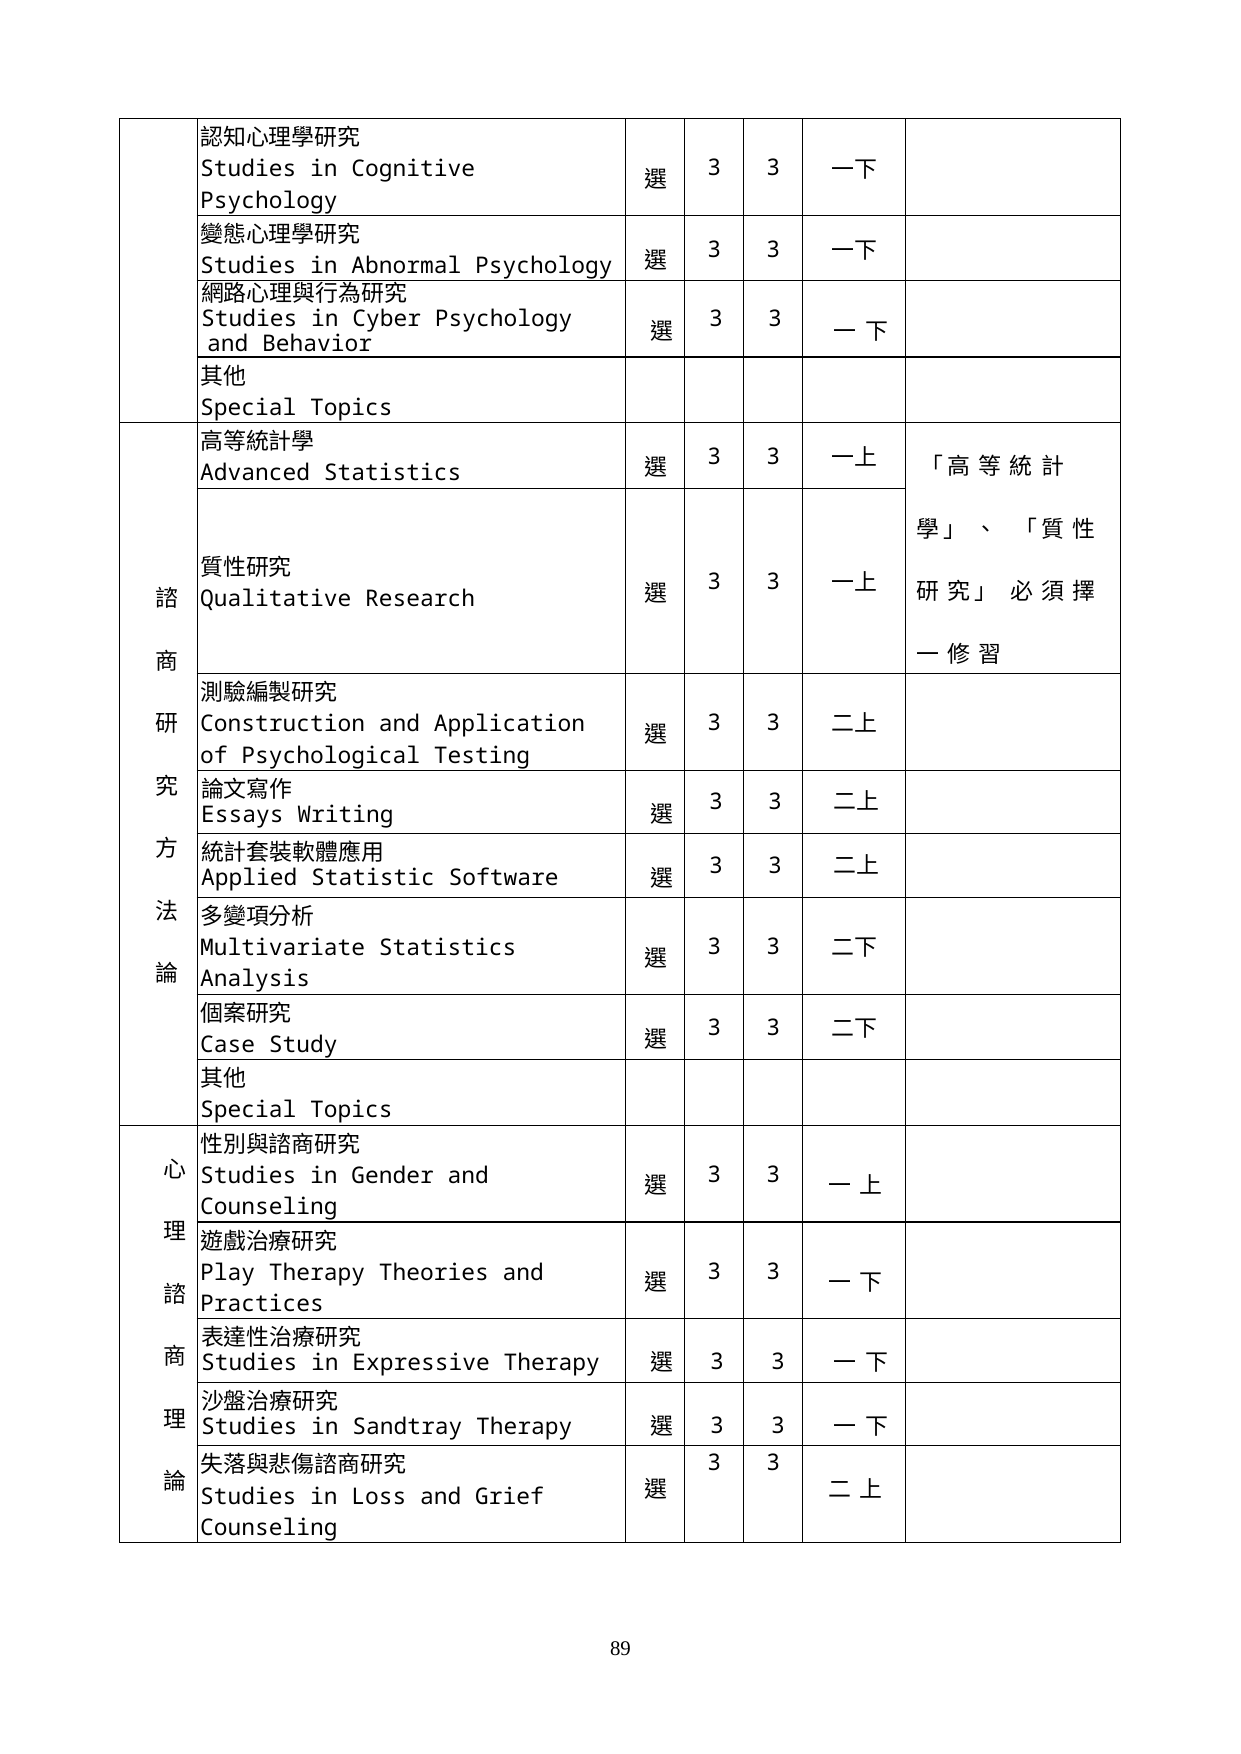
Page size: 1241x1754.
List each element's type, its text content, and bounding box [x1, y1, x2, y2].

table_cell 選 [626, 119, 684, 215]
table_cell 其他 Special Topics [198, 358, 625, 422]
table_cell 3 [744, 771, 802, 833]
table_cell 選 [626, 995, 684, 1059]
table_cell [626, 358, 684, 422]
table_cell [906, 771, 1120, 833]
table_cell 3 [744, 1223, 802, 1318]
table_cell [906, 119, 1120, 215]
table_cell 一上 [803, 489, 905, 673]
table_cell 一下 [803, 216, 905, 280]
table_cell [120, 119, 197, 422]
table_cell [744, 1060, 802, 1125]
table_cell 3 [685, 423, 743, 487]
table_cell 選 [626, 674, 684, 770]
table_cell 高等統計學 Advanced Statistics [198, 423, 625, 487]
table_cell [906, 216, 1120, 280]
table_cell 選 [626, 898, 684, 994]
table_cell [744, 358, 802, 422]
table_cell 3 [744, 995, 802, 1059]
table_cell 3 [744, 834, 802, 897]
table_cell 3 [744, 1126, 802, 1221]
table_cell 網路心理與行為研究 Studies in Cyber Psychology and Behavior [198, 281, 625, 356]
table_cell [906, 1126, 1120, 1221]
table_cell 二下 [803, 995, 905, 1059]
table_cell 認知心理學研究 Studies in Cognitive Psychology [198, 119, 625, 215]
table_cell 選 [626, 1446, 684, 1542]
table_cell 3 [744, 674, 802, 770]
table_cell [906, 1383, 1120, 1445]
table_cell 3 [685, 489, 743, 673]
table_cell 個案研究 Case Study [198, 995, 625, 1059]
table_cell 3 [685, 995, 743, 1059]
table_cell 一下 [803, 1223, 905, 1318]
table_cell [906, 281, 1120, 356]
table_cell [906, 1319, 1120, 1382]
table_cell 性別與諮商研究 Studies in Gender and Counseling [198, 1126, 625, 1221]
table_cell [803, 358, 905, 422]
table_cell [906, 1446, 1120, 1542]
table_cell 表達性治療研究 Studies in Expressive Therapy [198, 1319, 625, 1382]
table_cell 二上 [803, 674, 905, 770]
table_cell 變態心理學研究 Studies in Abnormal Psychology [198, 216, 625, 280]
table_cell 3 [685, 1319, 743, 1382]
table_cell 3 [685, 834, 743, 897]
table_cell 3 [685, 1126, 743, 1221]
table_cell [803, 1060, 905, 1125]
table_cell [906, 898, 1120, 994]
table_cell 3 [685, 674, 743, 770]
table_cell 3 [744, 1383, 802, 1445]
table_cell 選 [626, 771, 684, 833]
table_cell 一下 [803, 119, 905, 215]
table_cell [685, 1060, 743, 1125]
table_cell 3 [744, 119, 802, 215]
table_cell [685, 358, 743, 422]
table_cell 多變項分析 Multivariate Statistics Analysis [198, 898, 625, 994]
table_cell 3 [744, 1319, 802, 1382]
table_cell 二上 [803, 834, 905, 897]
table_cell 選 [626, 1223, 684, 1318]
table_cell 遊戲治療研究 Play Therapy Theories and Practices [198, 1223, 625, 1318]
table_cell 3 [685, 281, 743, 356]
table_cell 選 [626, 216, 684, 280]
table_cell 一下 [803, 281, 905, 356]
table_cell 3 [685, 771, 743, 833]
table_cell 選 [626, 281, 684, 356]
table_cell 3 [744, 898, 802, 994]
table_cell 測驗編製研究 Construction and Application of Psychological Testing [198, 674, 625, 770]
table_cell 質性研究 Qualitative Research [198, 489, 625, 673]
table_cell 二上 [803, 771, 905, 833]
table_cell 一上 [803, 1126, 905, 1221]
table_cell 3 [685, 216, 743, 280]
table_cell 一下 [803, 1319, 905, 1382]
table_cell [906, 674, 1120, 770]
table_cell 心 理 諮 商 理 論 [120, 1126, 197, 1542]
table_cell 諮商研究方法論 [120, 423, 197, 1125]
table_cell 一上 [803, 423, 905, 487]
table_cell 3 [685, 1383, 743, 1445]
table_cell 一下 [803, 1383, 905, 1445]
table_cell 沙盤治療研究 Studies in Sandtray Therapy [198, 1383, 625, 1445]
table_cell 其他 Special Topics [198, 1060, 625, 1125]
table_cell 選 [626, 423, 684, 487]
table_cell 選 [626, 834, 684, 897]
table_cell 3 [744, 423, 802, 487]
table_cell 3 [685, 1446, 743, 1542]
table_cell 選 [626, 1383, 684, 1445]
table_cell 統計套裝軟體應用 Applied Statistic Software [198, 834, 625, 897]
table_cell 3 [744, 1446, 802, 1542]
table_cell [906, 834, 1120, 897]
table_cell 3 [744, 489, 802, 673]
table_cell 失落與悲傷諮商研究 Studies in Loss and Grief Counseling [198, 1446, 625, 1542]
table_cell 3 [744, 216, 802, 280]
table_cell 3 [685, 1223, 743, 1318]
table_cell 3 [685, 119, 743, 215]
table_cell 二下 [803, 898, 905, 994]
table_cell [626, 1060, 684, 1125]
table_cell 3 [744, 281, 802, 356]
table_cell 選 [626, 1126, 684, 1221]
table_cell [906, 1223, 1120, 1318]
table_cell 論文寫作 Essays Writing [198, 771, 625, 833]
table_cell [906, 1060, 1120, 1125]
table_cell 3 [685, 898, 743, 994]
table_cell [906, 995, 1120, 1059]
table_cell 二上 [803, 1446, 905, 1542]
table_cell 選 [626, 489, 684, 673]
table_cell 「高等統計學」、「質性研究」必須擇一修習 [906, 423, 1120, 673]
table_cell [906, 358, 1120, 422]
table_cell 選 [626, 1319, 684, 1382]
